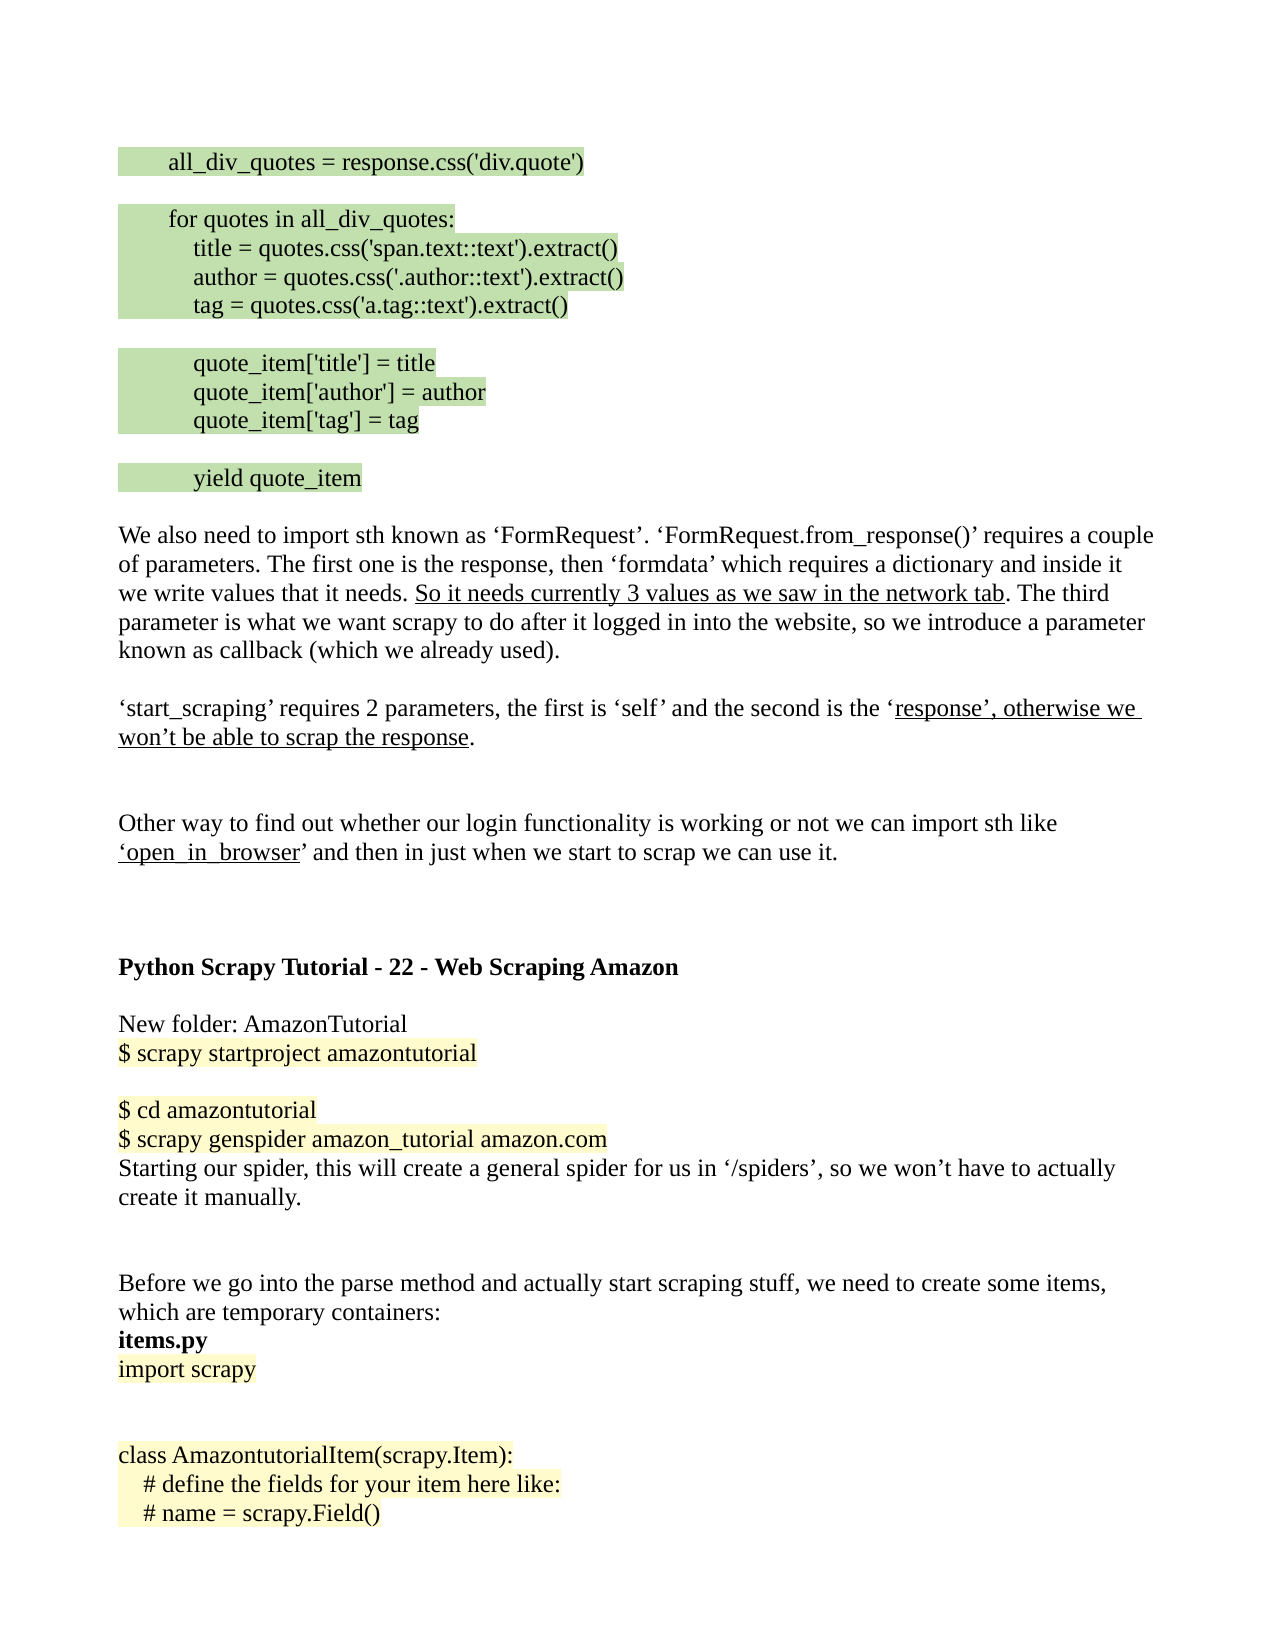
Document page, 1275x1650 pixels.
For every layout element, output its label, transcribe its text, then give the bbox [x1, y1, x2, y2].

text class AmazontutorialItem(scrapy.Item): [118, 1441, 1157, 1469]
text $ scrapy genspider amazon_tutorial amazon.com [118, 1124, 1157, 1153]
text items.py [118, 1326, 1157, 1354]
text for quotes in all_div_quotes: [118, 204, 1157, 233]
text quote_item['tag'] = tag [118, 406, 1157, 434]
text We also need to import sth known as ‘FormRequest’. ‘FormRequest.from_response()’ requires a couple of parameters. The first one is the response, then ‘formdata’ which requires a dictionary and inside it we write values that it needs. So it needs currently 3 values as we saw in the network tab. The third parameter is what we want scrapy to do after it logged in into the website, so we introduce a parameter known as callback (which we already used). [118, 521, 1157, 664]
text title = quotes.css('span.text::text').extract() [118, 233, 1157, 262]
text all_div_quotes = response.css('div.quote') [118, 147, 1157, 176]
text quote_item['author'] = author [118, 377, 1157, 406]
text yield quote_item [118, 463, 1157, 492]
text $ scrapy startproject amazontutorial [118, 1038, 1157, 1067]
text tag = quotes.css('a.tag::text').extract() [118, 291, 1157, 319]
text # define the fields for your item here like: [118, 1469, 1157, 1498]
text New folder: AmazonTutorial [118, 1009, 1157, 1038]
text ‘start_scraping’ requires 2 parameters, the first is ‘self’ and the second is the ‘response’, otherwise we won’t be able to scrap the response. [118, 693, 1157, 751]
text author = quotes.css('.author::text').extract() [118, 262, 1157, 291]
text Other way to find out whether our login functionality is working or not we can import sth like ‘open_in_browser’ and then in just when we start to scrap we can use it. [118, 808, 1157, 866]
text Starting our spider, this will create a general spider for us in ‘/spiders’, so we won’t have to actually create it manually. [118, 1153, 1157, 1211]
text quote_item['title'] = title [118, 348, 1157, 377]
text import scrapy [118, 1354, 1157, 1383]
text Before we go into the parse method and actually start scraping stuff, we need to create some items, which are temporary containers: [118, 1268, 1157, 1326]
text $ cd amazontutorial [118, 1096, 1157, 1124]
text Python Scrapy Tutorial - 22 - Web Scraping Amazon [118, 952, 1157, 981]
text # name = scrapy.Field() [118, 1498, 1157, 1527]
